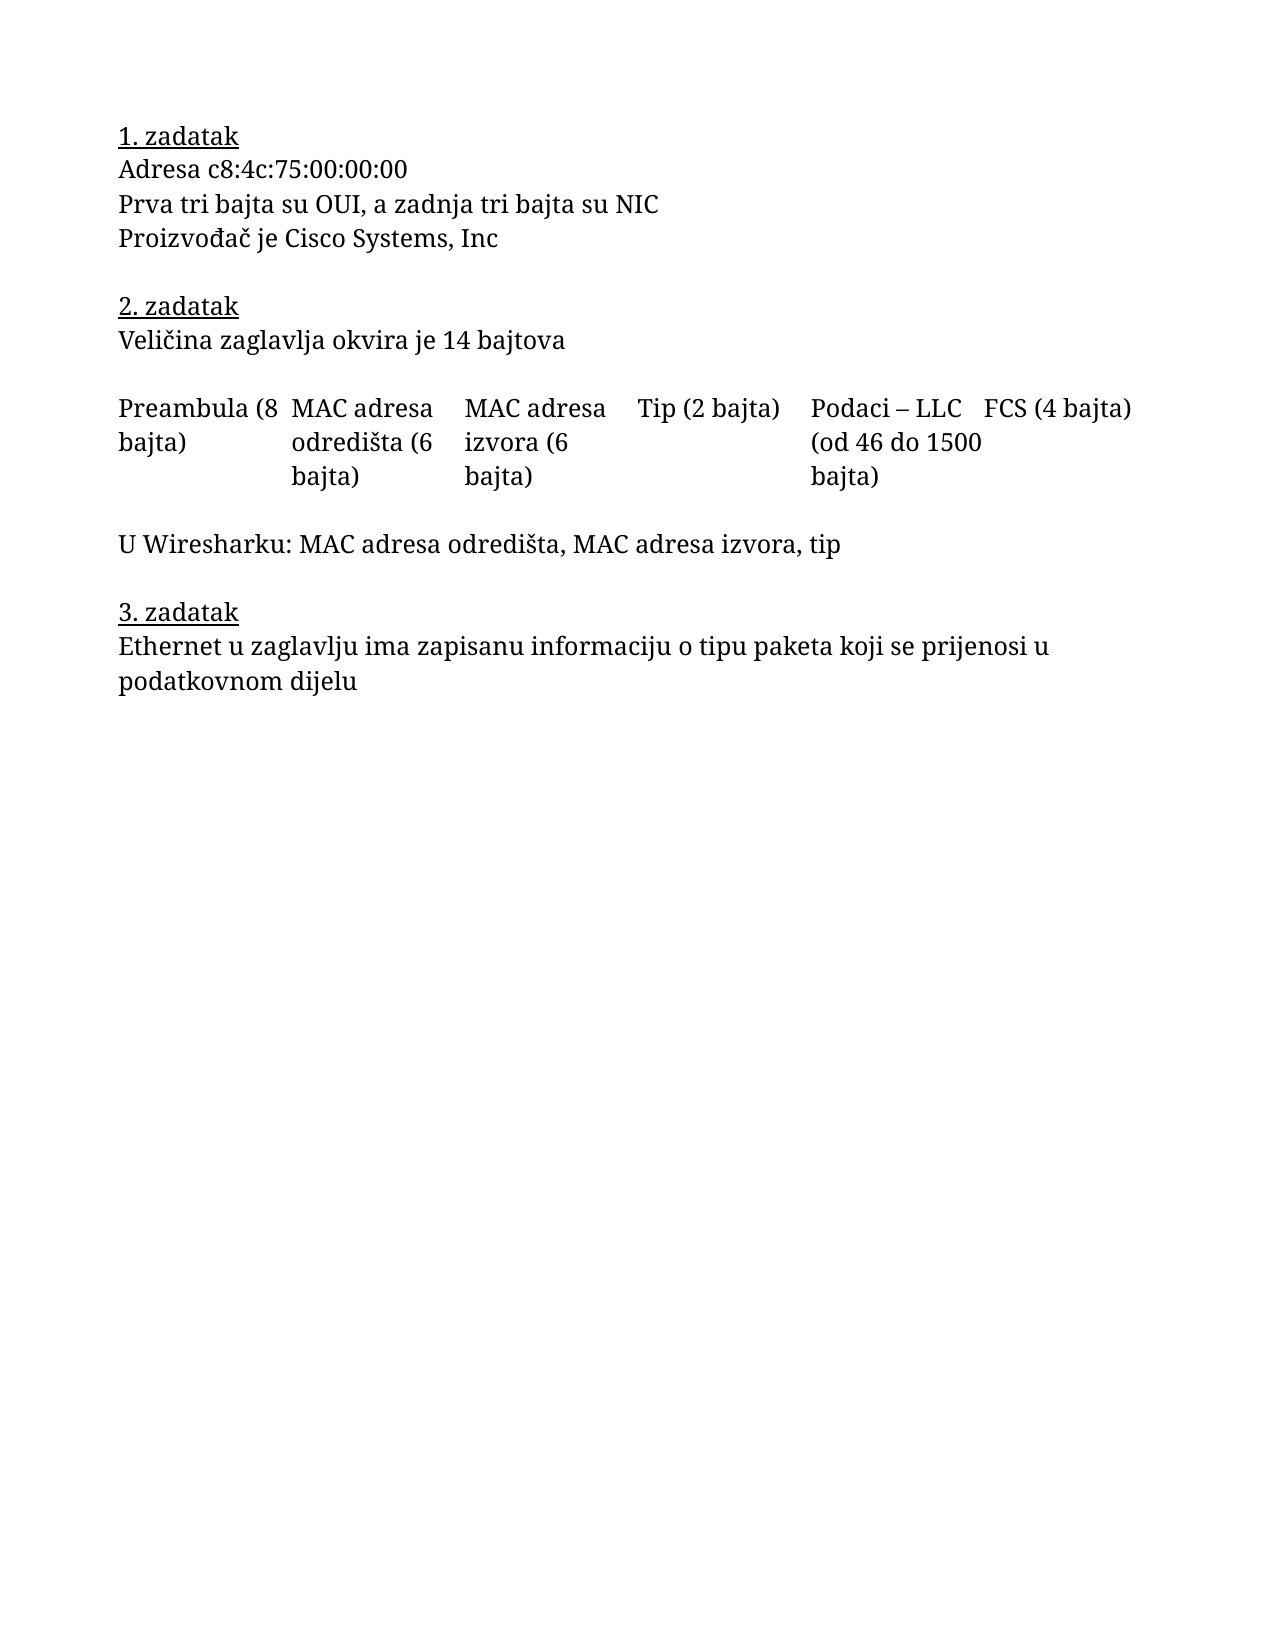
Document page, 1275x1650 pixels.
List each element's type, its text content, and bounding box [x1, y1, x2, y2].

table_header Preambula (8 bajta) [118, 391, 291, 493]
text Adresa c8:4c:75:00:00:00 [118, 152, 1157, 186]
table_header FCS (4 bajta) [984, 391, 1157, 493]
text Veličina zaglavlja okvira je 14 bajtova [118, 322, 1157, 357]
text U Wiresharku: MAC adresa odredišta, MAC adresa izvora, tip [118, 527, 1157, 561]
text 3. zadatak [118, 595, 1157, 629]
table_header MAC adresa izvora (6 bajta) [464, 391, 637, 493]
table_header MAC adresa odredišta (6 bajta) [291, 391, 464, 493]
text Proizvođač je Cisco Systems, Inc [118, 220, 1157, 254]
text Ethernet u zaglavlju ima zapisanu informaciju o tipu paketa koji se prijenosi u podatkovnom dijelu [118, 629, 1157, 697]
text 1. zadatak [118, 118, 1157, 152]
table_header Podaci – LLC (od 46 do 1500 bajta) [811, 391, 984, 493]
text Prva tri bajta su OUI, a zadnja tri bajta su NIC [118, 186, 1157, 220]
text 2. zadatak [118, 288, 1157, 322]
table_header Tip (2 bajta) [638, 391, 811, 493]
